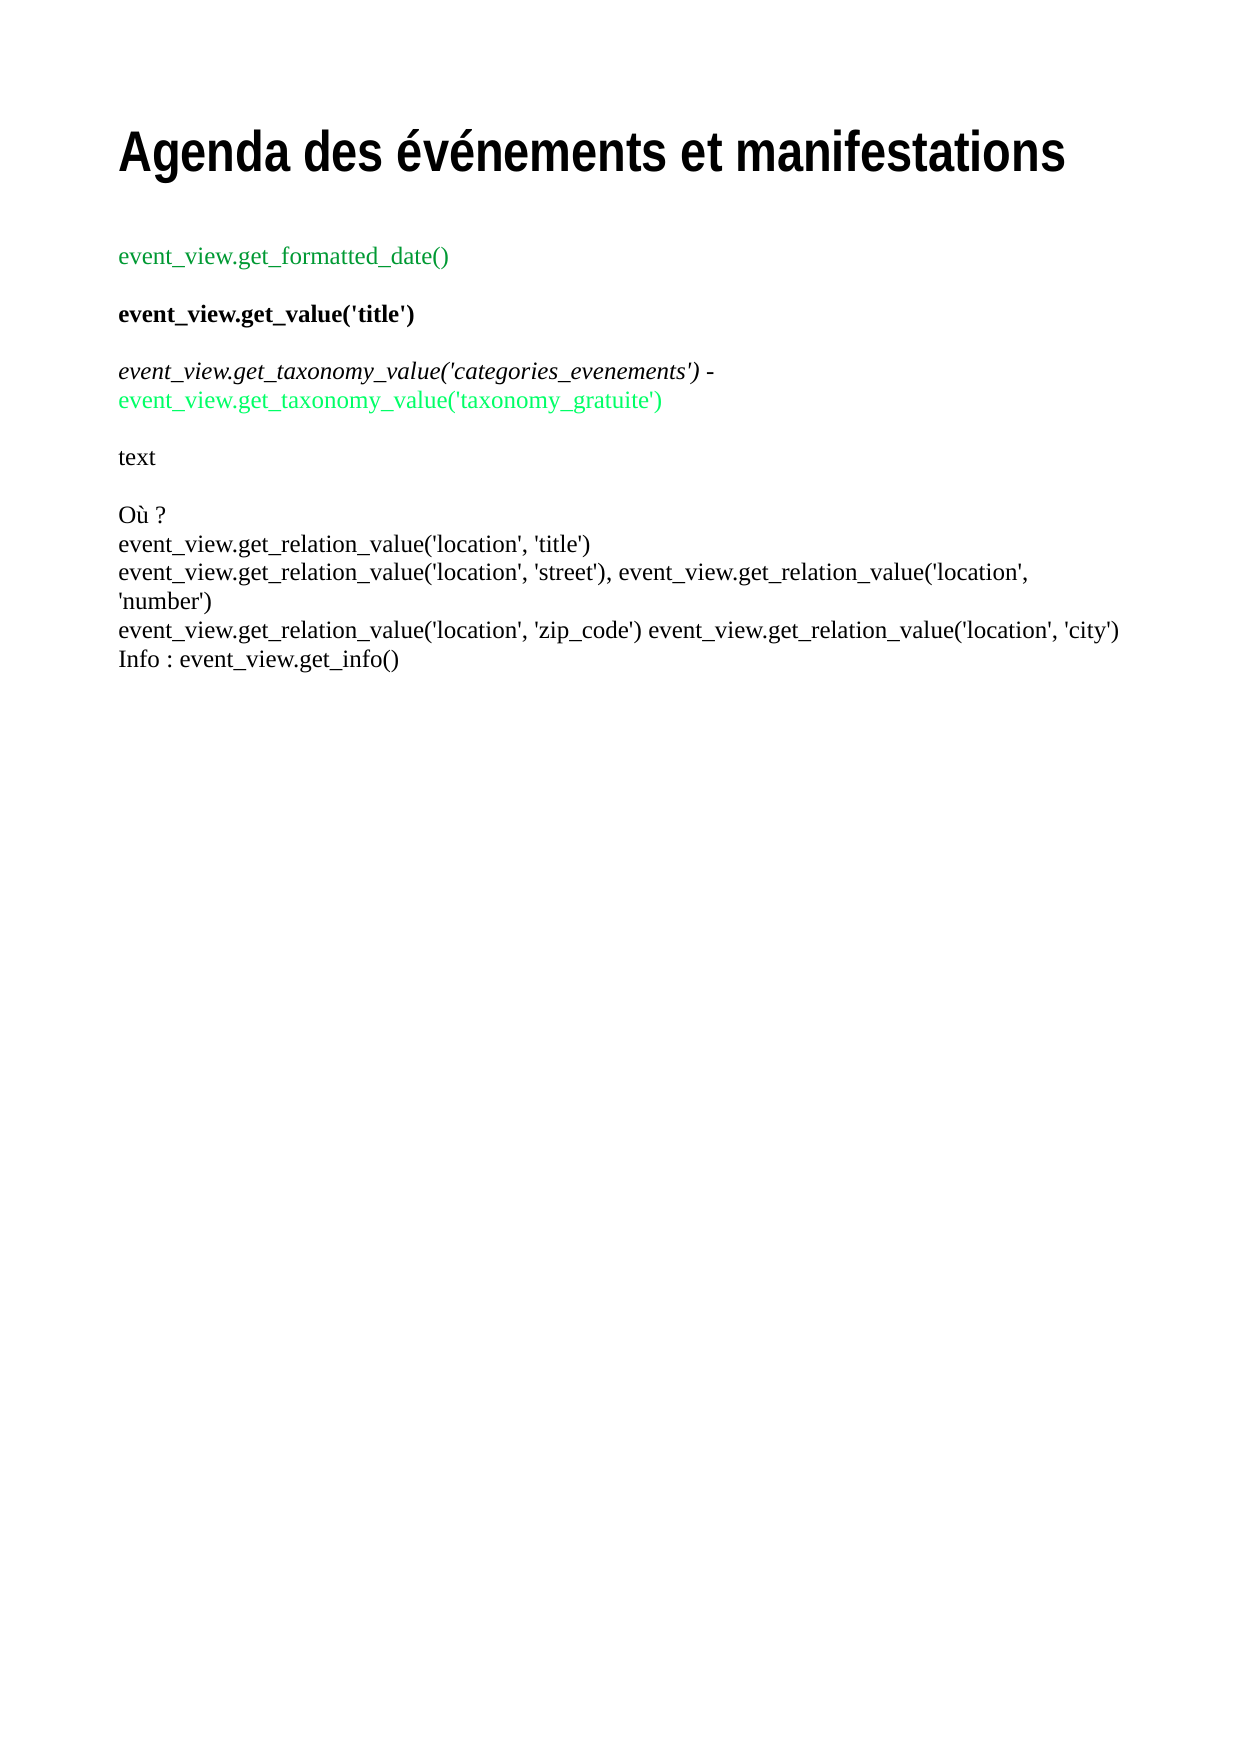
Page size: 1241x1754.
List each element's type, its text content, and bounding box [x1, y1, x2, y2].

text Où ? event_view.get_relation_value('location', 'title') event_view.get_relation_value('location', 'street'), event_view.get_relation_value('location', 'number') event_view.get_relation_value('location', 'zip_code') event_view.get_relation_value('location', 'city') [118, 500, 1122, 644]
text Info : event_view.get_info() [118, 644, 1122, 672]
text event_view.get_taxonomy_value('categories_evenements') - event_view.get_taxonomy_value('taxonomy_gratuite') [118, 356, 1122, 414]
text text [118, 442, 1122, 471]
text Agenda des événements et manifestations [118, 118, 1122, 184]
text event_view.get_value('title') [118, 299, 1122, 327]
text event_view.get_formatted_date() [118, 241, 1122, 270]
